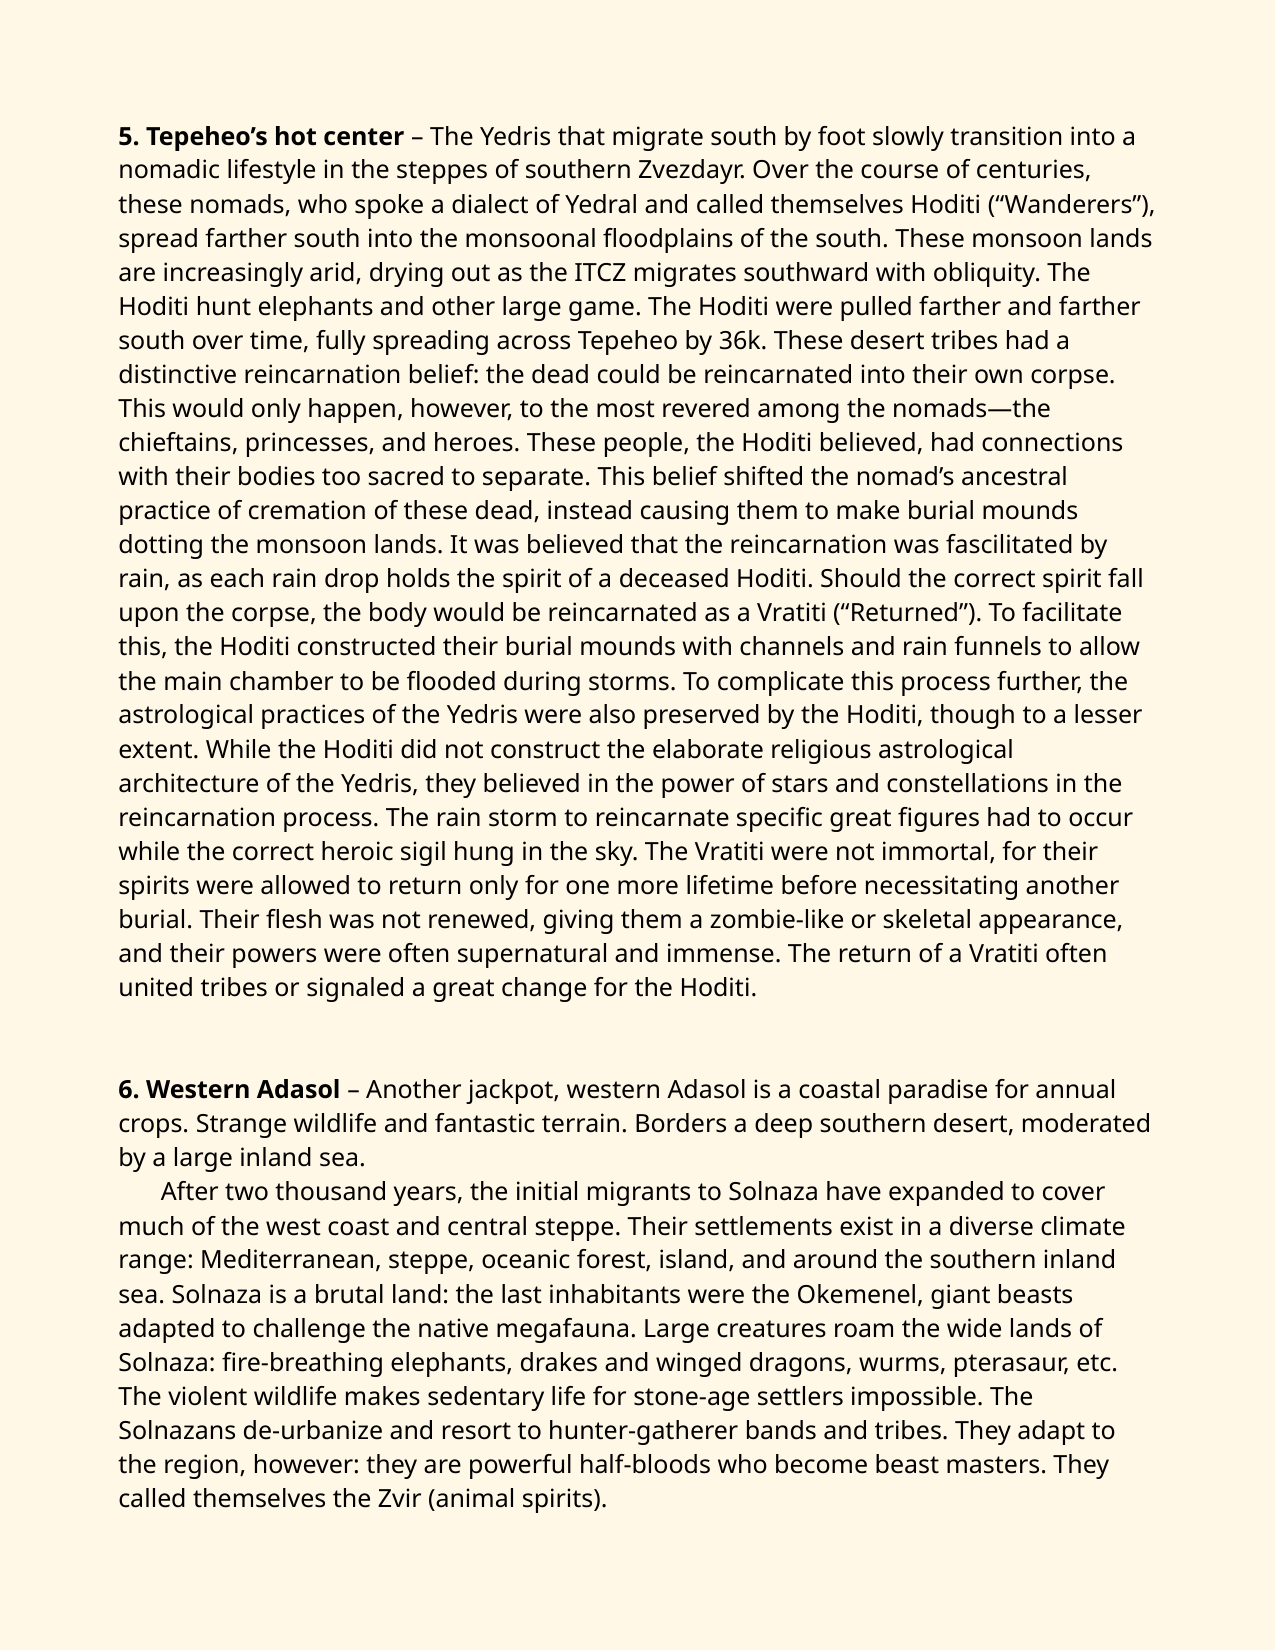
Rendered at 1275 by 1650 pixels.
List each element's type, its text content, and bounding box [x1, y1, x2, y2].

text 5. Tepeheo’s hot center – The Yedris that migrate south by foot slowly transition into a nomadic lifestyle in the steppes of southern Zvezdayr. Over the course of centuries, these nomads, who spoke a dialect of Yedral and called themselves Hoditi (“Wanderers”), spread farther south into the monsoonal floodplains of the south. These monsoon lands are increasingly arid, drying out as the ITCZ migrates southward with obliquity. The Hoditi hunt elephants and other large game. The Hoditi were pulled farther and farther south over time, fully spreading across Tepeheo by 36k. These desert tribes had a distinctive reincarnation belief: the dead could be reincarnated into their own corpse. This would only happen, however, to the most revered among the nomads—the chieftains, princesses, and heroes. These people, the Hoditi believed, had connections with their bodies too sacred to separate. This belief shifted the nomad’s ancestral practice of cremation of these dead, instead causing them to make burial mounds dotting the monsoon lands. It was believed that the reincarnation was fascilitated by rain, as each rain drop holds the spirit of a deceased Hoditi. Should the correct spirit fall upon the corpse, the body would be reincarnated as a Vratiti (“Returned”). To facilitate this, the Hoditi constructed their burial mounds with channels and rain funnels to allow the main chamber to be flooded during storms. To complicate this process further, the astrological practices of the Yedris were also preserved by the Hoditi, though to a lesser extent. While the Hoditi did not construct the elaborate religious astrological architecture of the Yedris, they believed in the power of stars and constellations in the reincarnation process. The rain storm to reincarnate specific great figures had to occur while the correct heroic sigil hung in the sky. The Vratiti were not immortal, for their spirits were allowed to return only for one more lifetime before necessitating another burial. Their flesh was not renewed, giving them a zombie-like or skeletal appearance, and their powers were often supernatural and immense. The return of a Vratiti often united tribes or signaled a great change for the Hoditi. [118, 118, 1157, 1004]
text 6. Western Adasol – Another jackpot, western Adasol is a coastal paradise for annual crops. Strange wildlife and fantastic terrain. Borders a deep southern desert, moderated by a large inland sea. [118, 1072, 1157, 1174]
text After two thousand years, the initial migrants to Solnaza have expanded to cover much of the west coast and central steppe. Their settlements exist in a diverse climate range: Mediterranean, steppe, oceanic forest, island, and around the southern inland sea. Solnaza is a brutal land: the last inhabitants were the Okemenel, giant beasts adapted to challenge the native megafauna. Large creatures roam the wide lands of Solnaza: fire-breathing elephants, drakes and winged dragons, wurms, pterasaur, etc. The violent wildlife makes sedentary life for stone-age settlers impossible. The Solnazans de-urbanize and resort to hunter-gatherer bands and tribes. They adapt to the region, however: they are powerful half-bloods who become beast masters. They called themselves the Zvir (animal spirits). [118, 1174, 1157, 1515]
